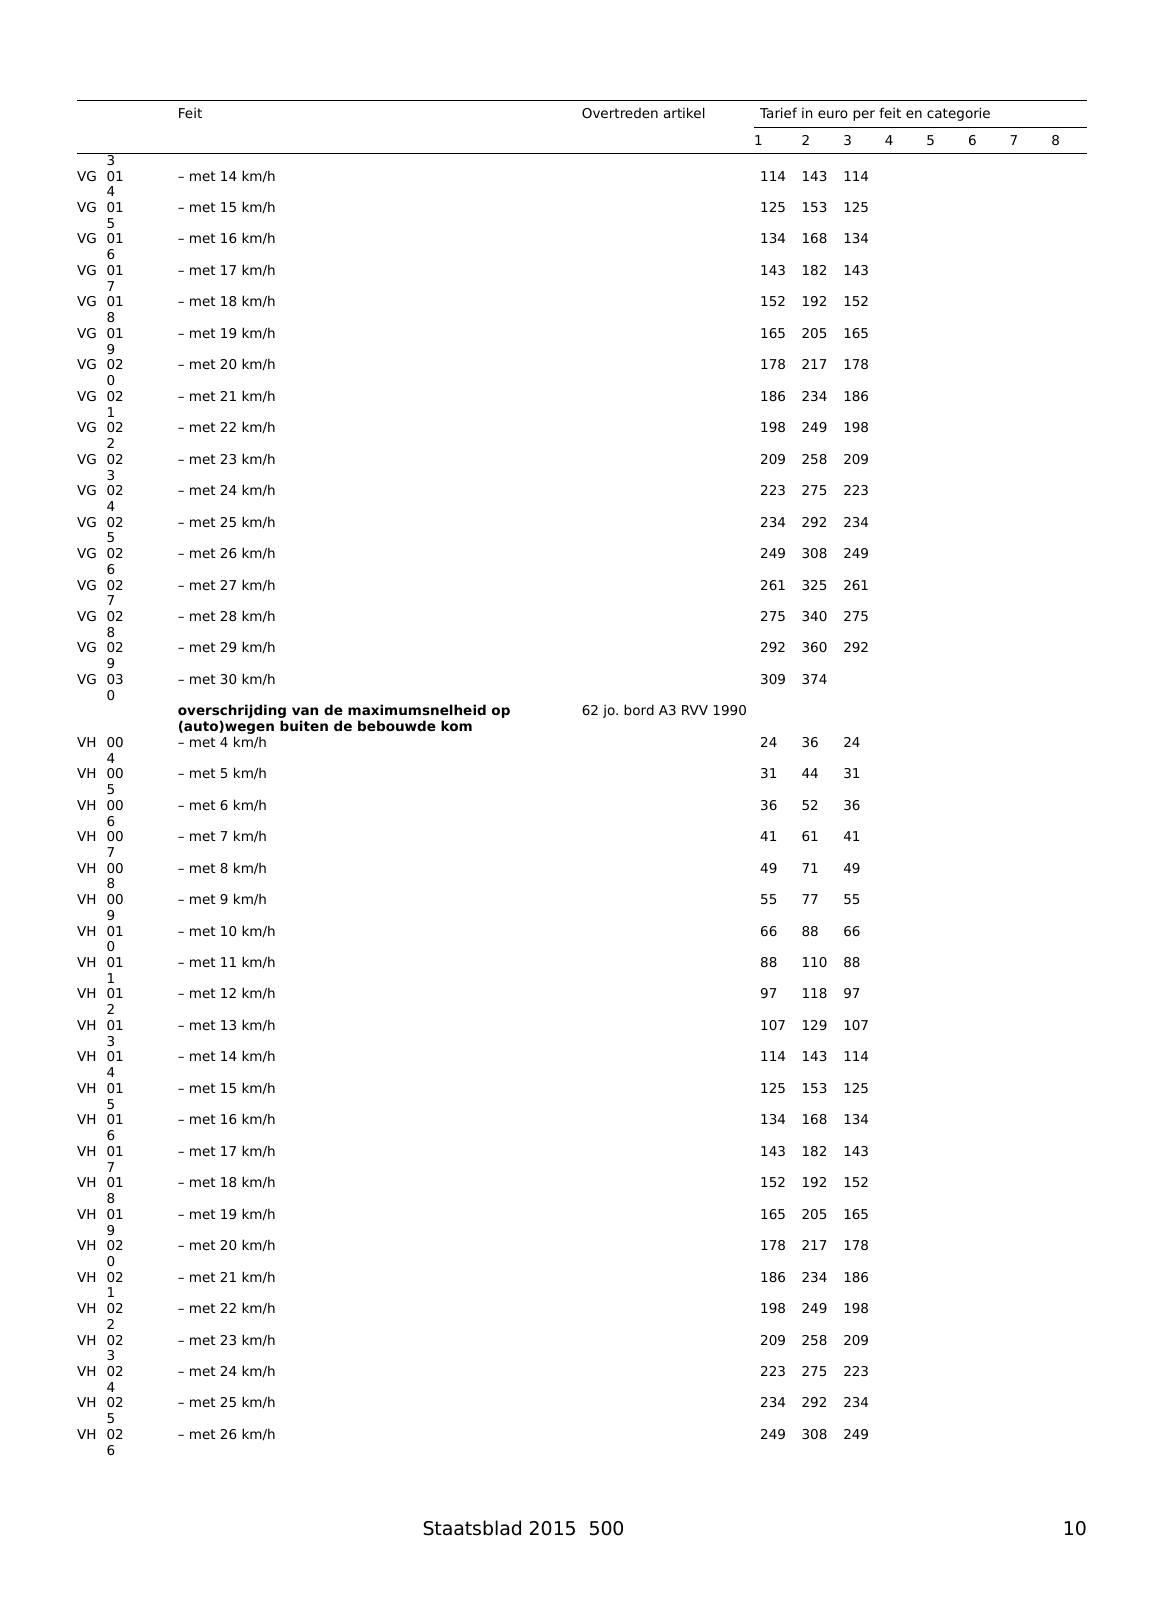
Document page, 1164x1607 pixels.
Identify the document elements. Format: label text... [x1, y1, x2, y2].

table_cell 192 [796, 294, 837, 326]
table_cell 198 [754, 420, 796, 452]
table_cell [879, 798, 920, 829]
table_cell [962, 1112, 1003, 1144]
table_cell [962, 1238, 1003, 1269]
table_cell 24 [837, 735, 879, 766]
table_cell [879, 766, 920, 798]
table_cell 223 [837, 1364, 879, 1395]
table_cell [962, 1144, 1003, 1175]
table_cell 107 [754, 1018, 796, 1049]
table_cell VG [77, 231, 101, 263]
table_cell 007 [101, 829, 136, 861]
table_cell [879, 1018, 920, 1049]
table_cell [920, 263, 962, 294]
table_cell [136, 1395, 172, 1427]
table_cell – met 18 km/h [172, 294, 576, 326]
table_cell [576, 1018, 754, 1049]
table_cell [962, 357, 1003, 389]
table_cell [576, 1081, 754, 1112]
table_cell [879, 1333, 920, 1364]
table_cell [1004, 1207, 1045, 1238]
table_cell 249 [837, 546, 879, 577]
table_cell [879, 1049, 920, 1081]
table_cell [1004, 389, 1045, 420]
table_cell [136, 1018, 172, 1049]
table_cell – met 16 km/h [172, 1112, 576, 1144]
table_cell [136, 326, 172, 357]
table_cell [962, 263, 1003, 294]
table_cell [77, 154, 101, 168]
table_cell 275 [796, 483, 837, 514]
table_cell [879, 1238, 920, 1269]
table_cell [1045, 829, 1087, 861]
table_cell [1045, 1333, 1087, 1364]
table_cell [920, 420, 962, 452]
table_cell 129 [796, 1018, 837, 1049]
table_cell [962, 735, 1003, 766]
table_cell [1045, 483, 1087, 514]
table_cell 013 [101, 1018, 136, 1049]
table_cell – met 6 km/h [172, 798, 576, 829]
table_cell [920, 798, 962, 829]
table_cell [920, 829, 962, 861]
table_cell 182 [796, 263, 837, 294]
table_cell [920, 1364, 962, 1395]
table_cell [1004, 1333, 1045, 1364]
table_cell [962, 389, 1003, 420]
table_cell [576, 1270, 754, 1301]
table_cell [879, 924, 920, 955]
table_cell [576, 200, 754, 231]
table_cell [879, 326, 920, 357]
table_cell VH [77, 924, 101, 955]
table_cell [136, 861, 172, 892]
table_cell 209 [754, 452, 796, 483]
table_cell 186 [837, 1270, 879, 1301]
table_cell [1045, 640, 1087, 672]
table_cell 52 [796, 798, 837, 829]
table_cell [136, 703, 172, 735]
table_cell [136, 1112, 172, 1144]
table_cell – met 13 km/h [172, 1018, 576, 1049]
table_cell 340 [796, 609, 837, 640]
table_cell VH [77, 1301, 101, 1332]
table_cell 275 [796, 1364, 837, 1395]
table_cell [576, 798, 754, 829]
table_cell 020 [101, 357, 136, 389]
table_cell [962, 1081, 1003, 1112]
table_cell 024 [101, 483, 136, 514]
table_cell [920, 546, 962, 577]
table_cell [962, 420, 1003, 452]
table_cell [1004, 1018, 1045, 1049]
table_cell [136, 483, 172, 514]
table_cell [1004, 1081, 1045, 1112]
table_cell 6 [962, 128, 1003, 153]
table_cell [962, 231, 1003, 263]
table_cell [920, 326, 962, 357]
table_cell [136, 1333, 172, 1364]
table_cell [1045, 1175, 1087, 1207]
table_cell – met 10 km/h [172, 924, 576, 955]
table_cell [1004, 892, 1045, 923]
table_cell [879, 1207, 920, 1238]
table_cell 234 [754, 515, 796, 546]
table_cell [136, 1081, 172, 1112]
table_cell [962, 515, 1003, 546]
table_cell 114 [837, 169, 879, 200]
table_cell [962, 294, 1003, 326]
table_cell – met 7 km/h [172, 829, 576, 861]
table_cell [136, 1049, 172, 1081]
table_cell 55 [754, 892, 796, 923]
table_cell [1004, 546, 1045, 577]
table_cell 026 [101, 1427, 136, 1458]
table_cell 153 [796, 200, 837, 231]
table_cell – met 15 km/h [172, 200, 576, 231]
table_cell 165 [837, 1207, 879, 1238]
table_cell 198 [837, 420, 879, 452]
table_cell – met 23 km/h [172, 1333, 576, 1364]
table_cell [1045, 1270, 1087, 1301]
table_cell [576, 452, 754, 483]
table_cell [576, 326, 754, 357]
table_cell VH [77, 1175, 101, 1207]
table_cell 143 [796, 1049, 837, 1081]
table_cell 44 [796, 766, 837, 798]
table_cell [1045, 1395, 1087, 1427]
table_cell VG [77, 169, 101, 200]
table_cell VG [77, 200, 101, 231]
table_cell [962, 1301, 1003, 1332]
table_cell – met 14 km/h [172, 1049, 576, 1081]
table_cell – met 22 km/h [172, 420, 576, 452]
table_cell 152 [837, 1175, 879, 1207]
table_cell [879, 861, 920, 892]
table_cell 62 jo. bord A3 RVV 1990 [576, 703, 754, 735]
table_cell [1004, 1049, 1045, 1081]
table_cell [879, 294, 920, 326]
table_cell [879, 703, 920, 735]
table_cell VH [77, 1112, 101, 1144]
table_cell [879, 452, 920, 483]
table_cell [920, 231, 962, 263]
table_cell 292 [796, 515, 837, 546]
table_cell 022 [101, 420, 136, 452]
table_cell [920, 483, 962, 514]
table_cell [920, 986, 962, 1018]
table_cell [1004, 263, 1045, 294]
table_cell 4 [879, 128, 920, 153]
table_cell [962, 672, 1003, 703]
table_cell 249 [754, 546, 796, 577]
table_cell [962, 1270, 1003, 1301]
table_cell 209 [837, 1333, 879, 1364]
table_cell [1004, 578, 1045, 609]
table_cell 41 [754, 829, 796, 861]
table_cell [879, 357, 920, 389]
table_cell 134 [754, 1112, 796, 1144]
table_cell [920, 1207, 962, 1238]
table_cell [136, 1427, 172, 1458]
table_cell 016 [101, 1112, 136, 1144]
table_cell 71 [796, 861, 837, 892]
table_cell [576, 357, 754, 389]
table_cell 018 [101, 294, 136, 326]
table_cell 030 [101, 672, 136, 703]
table_cell 029 [101, 640, 136, 672]
table_cell [879, 955, 920, 986]
table_cell VH [77, 798, 101, 829]
table_cell 114 [754, 1049, 796, 1081]
table_cell VH [77, 955, 101, 986]
table_cell [576, 1207, 754, 1238]
table_cell [1004, 1270, 1045, 1301]
table_cell [920, 1081, 962, 1112]
table_cell 49 [754, 861, 796, 892]
table_cell 198 [837, 1301, 879, 1332]
table_cell [754, 154, 796, 168]
table_cell [962, 703, 1003, 735]
table_cell [920, 294, 962, 326]
table_cell [879, 546, 920, 577]
table_cell [879, 389, 920, 420]
table_cell [576, 1144, 754, 1175]
table_cell [879, 169, 920, 200]
table_cell VH [77, 1427, 101, 1458]
table_cell [136, 892, 172, 923]
table_cell [879, 1081, 920, 1112]
table_cell [1045, 986, 1087, 1018]
table_cell [1004, 986, 1045, 1018]
table_cell [837, 154, 879, 168]
table_cell [879, 578, 920, 609]
table_cell [920, 766, 962, 798]
table_cell – met 17 km/h [172, 1144, 576, 1175]
table_cell [576, 1427, 754, 1458]
table_cell [962, 200, 1003, 231]
table_cell [920, 1112, 962, 1144]
table_cell – met 25 km/h [172, 515, 576, 546]
table_cell [136, 546, 172, 577]
table_cell [920, 1018, 962, 1049]
table_cell [576, 986, 754, 1018]
table_cell – met 26 km/h [172, 1427, 576, 1458]
table_cell [962, 452, 1003, 483]
table_cell 97 [754, 986, 796, 1018]
table_cell [1045, 1112, 1087, 1144]
table_cell [1004, 231, 1045, 263]
table_cell [879, 154, 920, 168]
table_cell [1004, 294, 1045, 326]
table_cell 178 [754, 357, 796, 389]
table_cell 249 [796, 420, 837, 452]
table_cell [172, 154, 576, 168]
table_cell [1004, 1112, 1045, 1144]
table_cell 152 [754, 1175, 796, 1207]
table_cell [962, 892, 1003, 923]
table_cell 014 [101, 169, 136, 200]
table_cell 292 [754, 640, 796, 672]
table_cell [1045, 672, 1087, 703]
table_cell [136, 986, 172, 1018]
table_cell [879, 609, 920, 640]
table_cell – met 26 km/h [172, 546, 576, 577]
table_cell [1004, 955, 1045, 986]
table_cell 165 [754, 1207, 796, 1238]
table_cell 143 [837, 263, 879, 294]
table_cell 249 [796, 1301, 837, 1332]
table_cell [920, 955, 962, 986]
table_cell [920, 924, 962, 955]
table_cell 020 [101, 1238, 136, 1269]
table_cell [920, 578, 962, 609]
table_cell [1045, 1301, 1087, 1332]
table_cell [920, 640, 962, 672]
table_cell [1004, 515, 1045, 546]
table_cell [1045, 1207, 1087, 1238]
table_cell [136, 389, 172, 420]
table_cell overschrijding van de maximumsnelheid op (auto)wegen buiten de bebouwde kom [172, 703, 576, 735]
table_cell [136, 798, 172, 829]
table_cell 165 [754, 326, 796, 357]
table_cell – met 19 km/h [172, 1207, 576, 1238]
table_cell 134 [754, 231, 796, 263]
table_cell [962, 154, 1003, 168]
table_cell [962, 483, 1003, 514]
table_cell VG [77, 483, 101, 514]
table_cell [837, 672, 879, 703]
table_cell 3 [837, 128, 879, 153]
table_cell – met 21 km/h [172, 389, 576, 420]
table_cell 3 [101, 154, 136, 168]
table_cell 223 [837, 483, 879, 514]
table_cell [576, 294, 754, 326]
table_cell 178 [837, 1238, 879, 1269]
table_cell 143 [754, 1144, 796, 1175]
table_cell [1045, 924, 1087, 955]
table_cell 5 [920, 128, 962, 153]
table_cell [136, 672, 172, 703]
table_cell – met 11 km/h [172, 955, 576, 986]
table_cell 223 [754, 483, 796, 514]
table_cell [136, 357, 172, 389]
table_cell 308 [796, 1427, 837, 1458]
table_cell [920, 735, 962, 766]
table_cell 025 [101, 515, 136, 546]
table_cell [1045, 578, 1087, 609]
table_cell VG [77, 326, 101, 357]
table_cell [920, 892, 962, 923]
table_cell VG [77, 609, 101, 640]
table_cell [920, 861, 962, 892]
table_cell [576, 546, 754, 577]
table_cell [576, 1301, 754, 1332]
table_cell – met 27 km/h [172, 578, 576, 609]
table_cell VH [77, 1395, 101, 1427]
table_cell [576, 609, 754, 640]
table_cell [576, 1238, 754, 1269]
table_cell [879, 672, 920, 703]
table_cell [1045, 1238, 1087, 1269]
table_cell [1045, 169, 1087, 200]
table_cell [576, 672, 754, 703]
table_cell [136, 515, 172, 546]
table_cell [1045, 200, 1087, 231]
table_cell 134 [837, 1112, 879, 1144]
table_cell [136, 1207, 172, 1238]
table_cell – met 9 km/h [172, 892, 576, 923]
table_cell 1 [754, 128, 796, 153]
table_cell [962, 1333, 1003, 1364]
table_cell 153 [796, 1081, 837, 1112]
table_cell – met 17 km/h [172, 263, 576, 294]
table_cell [1045, 609, 1087, 640]
table_cell 012 [101, 986, 136, 1018]
table_cell – met 5 km/h [172, 766, 576, 798]
table_cell VH [77, 1081, 101, 1112]
table_cell [962, 640, 1003, 672]
table_cell 134 [837, 231, 879, 263]
table_cell [1004, 703, 1045, 735]
table_cell – met 21 km/h [172, 1270, 576, 1301]
table_cell [920, 389, 962, 420]
table_cell 209 [754, 1333, 796, 1364]
table_cell VG [77, 578, 101, 609]
table_cell 107 [837, 1018, 879, 1049]
table_cell [879, 640, 920, 672]
table_cell 178 [837, 357, 879, 389]
table_cell [920, 1238, 962, 1269]
table_cell [879, 420, 920, 452]
table_cell – met 29 km/h [172, 640, 576, 672]
table_cell [136, 609, 172, 640]
table_cell [962, 1018, 1003, 1049]
table_cell [879, 1364, 920, 1395]
table_cell 66 [754, 924, 796, 955]
table_cell 143 [754, 263, 796, 294]
table_cell VH [77, 892, 101, 923]
table_cell [1004, 326, 1045, 357]
table_cell 7 [1004, 128, 1045, 153]
table_cell 217 [796, 357, 837, 389]
table_header Feit [172, 101, 576, 153]
table_cell 125 [754, 1081, 796, 1112]
table_cell 017 [101, 1144, 136, 1175]
table_cell 209 [837, 452, 879, 483]
table_cell [1045, 357, 1087, 389]
table_cell [962, 1207, 1003, 1238]
table_cell [920, 609, 962, 640]
table_cell [136, 578, 172, 609]
table_cell 374 [796, 672, 837, 703]
table_cell [920, 672, 962, 703]
table_cell [576, 1395, 754, 1427]
table_cell 010 [101, 924, 136, 955]
table_cell [920, 515, 962, 546]
table_cell – met 15 km/h [172, 1081, 576, 1112]
table_cell 309 [754, 672, 796, 703]
table_cell 024 [101, 1364, 136, 1395]
table_cell [136, 200, 172, 231]
table_cell VG [77, 515, 101, 546]
table_cell 008 [101, 861, 136, 892]
table_cell – met 22 km/h [172, 1301, 576, 1332]
table_cell [920, 1175, 962, 1207]
table_cell 261 [754, 578, 796, 609]
table_cell [879, 892, 920, 923]
table_cell 182 [796, 1144, 837, 1175]
table_cell VG [77, 640, 101, 672]
table_cell VG [77, 389, 101, 420]
table_cell [576, 154, 754, 168]
table_cell 125 [837, 200, 879, 231]
table_cell [576, 420, 754, 452]
table_cell 49 [837, 861, 879, 892]
table_cell 110 [796, 955, 837, 986]
table_cell 017 [101, 263, 136, 294]
table_cell [962, 798, 1003, 829]
table_cell 31 [754, 766, 796, 798]
table_cell [962, 326, 1003, 357]
table_cell 011 [101, 955, 136, 986]
table_cell 028 [101, 609, 136, 640]
table_cell [962, 1175, 1003, 1207]
table_cell 205 [796, 1207, 837, 1238]
table_cell [1045, 892, 1087, 923]
table_cell [576, 735, 754, 766]
table_cell [1045, 154, 1087, 168]
table_cell 019 [101, 326, 136, 357]
table_cell [1045, 1364, 1087, 1395]
table_cell [1045, 1018, 1087, 1049]
table_cell [1004, 1427, 1045, 1458]
table_cell 24 [754, 735, 796, 766]
table_cell 027 [101, 578, 136, 609]
table_cell 360 [796, 640, 837, 672]
table_cell – met 25 km/h [172, 1395, 576, 1427]
table_cell – met 19 km/h [172, 326, 576, 357]
table_cell [1004, 154, 1045, 168]
table_cell 77 [796, 892, 837, 923]
table_cell [879, 1395, 920, 1427]
table_cell [754, 703, 796, 735]
table_cell [576, 231, 754, 263]
table_cell [796, 154, 837, 168]
table_cell [136, 452, 172, 483]
table_cell – met 8 km/h [172, 861, 576, 892]
table_cell [879, 986, 920, 1018]
table_cell [962, 546, 1003, 577]
table_header Tarief in euro per feit en categorie [754, 101, 1087, 127]
table_cell [136, 924, 172, 955]
table_cell [136, 1364, 172, 1395]
table_cell [1004, 798, 1045, 829]
table_cell 114 [754, 169, 796, 200]
table_header [77, 101, 101, 153]
table_cell [136, 420, 172, 452]
table_cell 021 [101, 389, 136, 420]
table_cell 275 [754, 609, 796, 640]
table_cell [962, 955, 1003, 986]
table_cell 186 [837, 389, 879, 420]
table_cell VG [77, 420, 101, 452]
table_cell 325 [796, 578, 837, 609]
table_cell VG [77, 263, 101, 294]
table_cell 015 [101, 1081, 136, 1112]
table_cell [1004, 200, 1045, 231]
table_cell [879, 1175, 920, 1207]
table_cell VH [77, 1207, 101, 1238]
table_cell 97 [837, 986, 879, 1018]
table_cell – met 14 km/h [172, 169, 576, 200]
table_cell [576, 389, 754, 420]
table_cell [1004, 483, 1045, 514]
table_cell [136, 829, 172, 861]
table_cell 234 [837, 515, 879, 546]
table_cell 223 [754, 1364, 796, 1395]
table_cell [576, 1112, 754, 1144]
table_cell 31 [837, 766, 879, 798]
table_cell [1004, 766, 1045, 798]
table_cell [136, 154, 172, 168]
table_cell 275 [837, 609, 879, 640]
table_cell [879, 1427, 920, 1458]
table_cell 36 [754, 798, 796, 829]
table_cell 192 [796, 1175, 837, 1207]
table_cell 205 [796, 326, 837, 357]
table_cell [136, 231, 172, 263]
table_cell [576, 861, 754, 892]
table_cell 292 [837, 640, 879, 672]
table_cell 234 [837, 1395, 879, 1427]
table_cell 217 [796, 1238, 837, 1269]
table_cell 41 [837, 829, 879, 861]
table_cell 006 [101, 798, 136, 829]
table_cell [1045, 231, 1087, 263]
table_cell 014 [101, 1049, 136, 1081]
table_cell 021 [101, 1270, 136, 1301]
table_cell [136, 294, 172, 326]
table_cell – met 20 km/h [172, 357, 576, 389]
table_cell [920, 1333, 962, 1364]
table_cell [1045, 420, 1087, 452]
table_cell VG [77, 546, 101, 577]
table_cell [962, 1049, 1003, 1081]
table_cell 249 [754, 1427, 796, 1458]
table_cell 61 [796, 829, 837, 861]
table_cell 258 [796, 452, 837, 483]
table_cell – met 24 km/h [172, 483, 576, 514]
table_cell 018 [101, 1175, 136, 1207]
table_cell VH [77, 1364, 101, 1395]
table_cell [1004, 1395, 1045, 1427]
table_cell 114 [837, 1049, 879, 1081]
table_cell [1045, 955, 1087, 986]
table_cell [1004, 672, 1045, 703]
table_cell 66 [837, 924, 879, 955]
table_cell [1004, 420, 1045, 452]
table_cell 125 [754, 200, 796, 231]
table_cell [1004, 609, 1045, 640]
table_cell [1045, 766, 1087, 798]
table_cell [101, 703, 136, 735]
table_cell [77, 703, 101, 735]
table_cell [879, 1301, 920, 1332]
table_cell 168 [796, 1112, 837, 1144]
table_cell 234 [754, 1395, 796, 1427]
table_cell [920, 1049, 962, 1081]
table_cell [136, 169, 172, 200]
table_cell [1004, 735, 1045, 766]
table_cell [920, 1144, 962, 1175]
table_cell – met 23 km/h [172, 452, 576, 483]
table_cell 261 [837, 578, 879, 609]
table_cell [576, 1364, 754, 1395]
table_cell [576, 483, 754, 514]
table_cell – met 30 km/h [172, 672, 576, 703]
table_cell [962, 766, 1003, 798]
table_cell [920, 1427, 962, 1458]
table_cell [962, 861, 1003, 892]
table_cell [920, 703, 962, 735]
table_cell [576, 515, 754, 546]
table_cell [576, 263, 754, 294]
table_cell 125 [837, 1081, 879, 1112]
table_cell 2 [796, 128, 837, 153]
table_cell [136, 263, 172, 294]
table_cell [136, 1270, 172, 1301]
table_cell – met 16 km/h [172, 231, 576, 263]
table_cell 88 [796, 924, 837, 955]
table_cell [136, 735, 172, 766]
table_cell [1045, 861, 1087, 892]
table_header Overtreden artikel [576, 101, 754, 153]
table_cell [136, 1175, 172, 1207]
table_cell [879, 200, 920, 231]
table_cell 118 [796, 986, 837, 1018]
table_cell [962, 986, 1003, 1018]
table_cell – met 12 km/h [172, 986, 576, 1018]
table_cell [796, 703, 837, 735]
table_cell [920, 357, 962, 389]
table_cell [1004, 1301, 1045, 1332]
table_cell 198 [754, 1301, 796, 1332]
table_cell [962, 1395, 1003, 1427]
table_cell 015 [101, 200, 136, 231]
table_cell 009 [101, 892, 136, 923]
table_cell [1045, 263, 1087, 294]
table_cell 55 [837, 892, 879, 923]
table_cell 165 [837, 326, 879, 357]
table_cell [1004, 169, 1045, 200]
table_cell VH [77, 829, 101, 861]
table_cell [920, 154, 962, 168]
table_cell VH [77, 1144, 101, 1175]
table_cell VH [77, 1018, 101, 1049]
table_cell [136, 766, 172, 798]
table_cell [576, 169, 754, 200]
table_cell VH [77, 1049, 101, 1081]
table_header [136, 101, 172, 153]
table_cell [879, 1144, 920, 1175]
table_cell [879, 829, 920, 861]
table_cell [1045, 294, 1087, 326]
table_cell 88 [837, 955, 879, 986]
table_cell 88 [754, 955, 796, 986]
table_cell 308 [796, 546, 837, 577]
table_cell [576, 892, 754, 923]
table_cell VH [77, 1270, 101, 1301]
table_cell [1045, 326, 1087, 357]
table_cell [1045, 1427, 1087, 1458]
table_cell 152 [837, 294, 879, 326]
table_cell – met 28 km/h [172, 609, 576, 640]
table_cell [962, 169, 1003, 200]
table_cell [879, 1270, 920, 1301]
table_cell [962, 1364, 1003, 1395]
table_cell [837, 703, 879, 735]
table_header [101, 101, 136, 153]
table_cell 152 [754, 294, 796, 326]
table_cell [920, 452, 962, 483]
table_cell VG [77, 294, 101, 326]
table_cell [576, 766, 754, 798]
table_cell [1004, 1364, 1045, 1395]
table_cell [1045, 389, 1087, 420]
table_cell 234 [796, 389, 837, 420]
table_cell 292 [796, 1395, 837, 1427]
table_cell [576, 829, 754, 861]
table_cell 234 [796, 1270, 837, 1301]
table_cell 005 [101, 766, 136, 798]
table_cell VH [77, 735, 101, 766]
table_cell [576, 640, 754, 672]
table_cell VG [77, 672, 101, 703]
table_cell [1045, 798, 1087, 829]
table_cell [920, 1301, 962, 1332]
table_cell 36 [837, 798, 879, 829]
table_cell [1045, 452, 1087, 483]
table_cell [920, 1270, 962, 1301]
table_cell [879, 735, 920, 766]
table_cell [576, 955, 754, 986]
table_cell [576, 1333, 754, 1364]
table_cell [879, 1112, 920, 1144]
table_cell [576, 1175, 754, 1207]
table_cell [962, 924, 1003, 955]
table_cell 004 [101, 735, 136, 766]
table_cell VH [77, 1238, 101, 1269]
table_cell – met 24 km/h [172, 1364, 576, 1395]
table_cell [136, 640, 172, 672]
table_cell [1045, 703, 1087, 735]
table_cell 025 [101, 1395, 136, 1427]
table_cell 186 [754, 389, 796, 420]
table_cell [576, 1049, 754, 1081]
table_cell VH [77, 861, 101, 892]
table_cell 36 [796, 735, 837, 766]
table_cell VH [77, 1333, 101, 1364]
table_cell 8 [1045, 128, 1087, 153]
table_cell 178 [754, 1238, 796, 1269]
table_cell [576, 924, 754, 955]
table_cell [879, 515, 920, 546]
table_cell [962, 609, 1003, 640]
table_cell 023 [101, 1333, 136, 1364]
table_cell [1004, 640, 1045, 672]
table_cell [962, 578, 1003, 609]
table_cell 143 [796, 169, 837, 200]
table_cell [1004, 861, 1045, 892]
table_cell [1045, 1049, 1087, 1081]
table_cell 258 [796, 1333, 837, 1364]
table_cell 016 [101, 231, 136, 263]
table_cell [962, 1427, 1003, 1458]
table_cell 143 [837, 1144, 879, 1175]
table_cell [1045, 1144, 1087, 1175]
table_cell [136, 955, 172, 986]
table_cell [1045, 546, 1087, 577]
table_cell [136, 1301, 172, 1332]
table_cell [136, 1238, 172, 1269]
table_cell [1004, 452, 1045, 483]
table_cell [1004, 1175, 1045, 1207]
table_cell 249 [837, 1427, 879, 1458]
table_cell VH [77, 986, 101, 1018]
table_cell [1004, 1144, 1045, 1175]
table_cell [576, 578, 754, 609]
table_cell [1045, 515, 1087, 546]
table_cell VH [77, 766, 101, 798]
table_cell [962, 829, 1003, 861]
table_cell [1045, 1081, 1087, 1112]
table_cell [1045, 735, 1087, 766]
table_cell [879, 231, 920, 263]
table_cell 026 [101, 546, 136, 577]
table_cell VG [77, 357, 101, 389]
table_cell [879, 263, 920, 294]
table_cell – met 18 km/h [172, 1175, 576, 1207]
table_cell 186 [754, 1270, 796, 1301]
table_cell [920, 200, 962, 231]
table_cell VG [77, 452, 101, 483]
table_cell 168 [796, 231, 837, 263]
table_cell [136, 1144, 172, 1175]
table_cell 022 [101, 1301, 136, 1332]
table_cell [920, 169, 962, 200]
table_cell [1004, 829, 1045, 861]
table_cell [1004, 1238, 1045, 1269]
table_cell [1004, 357, 1045, 389]
table_cell [920, 1395, 962, 1427]
table_cell [1004, 924, 1045, 955]
table_cell – met 20 km/h [172, 1238, 576, 1269]
table_cell 019 [101, 1207, 136, 1238]
table_cell – met 4 km/h [172, 735, 576, 766]
table_cell 023 [101, 452, 136, 483]
table_cell [879, 483, 920, 514]
